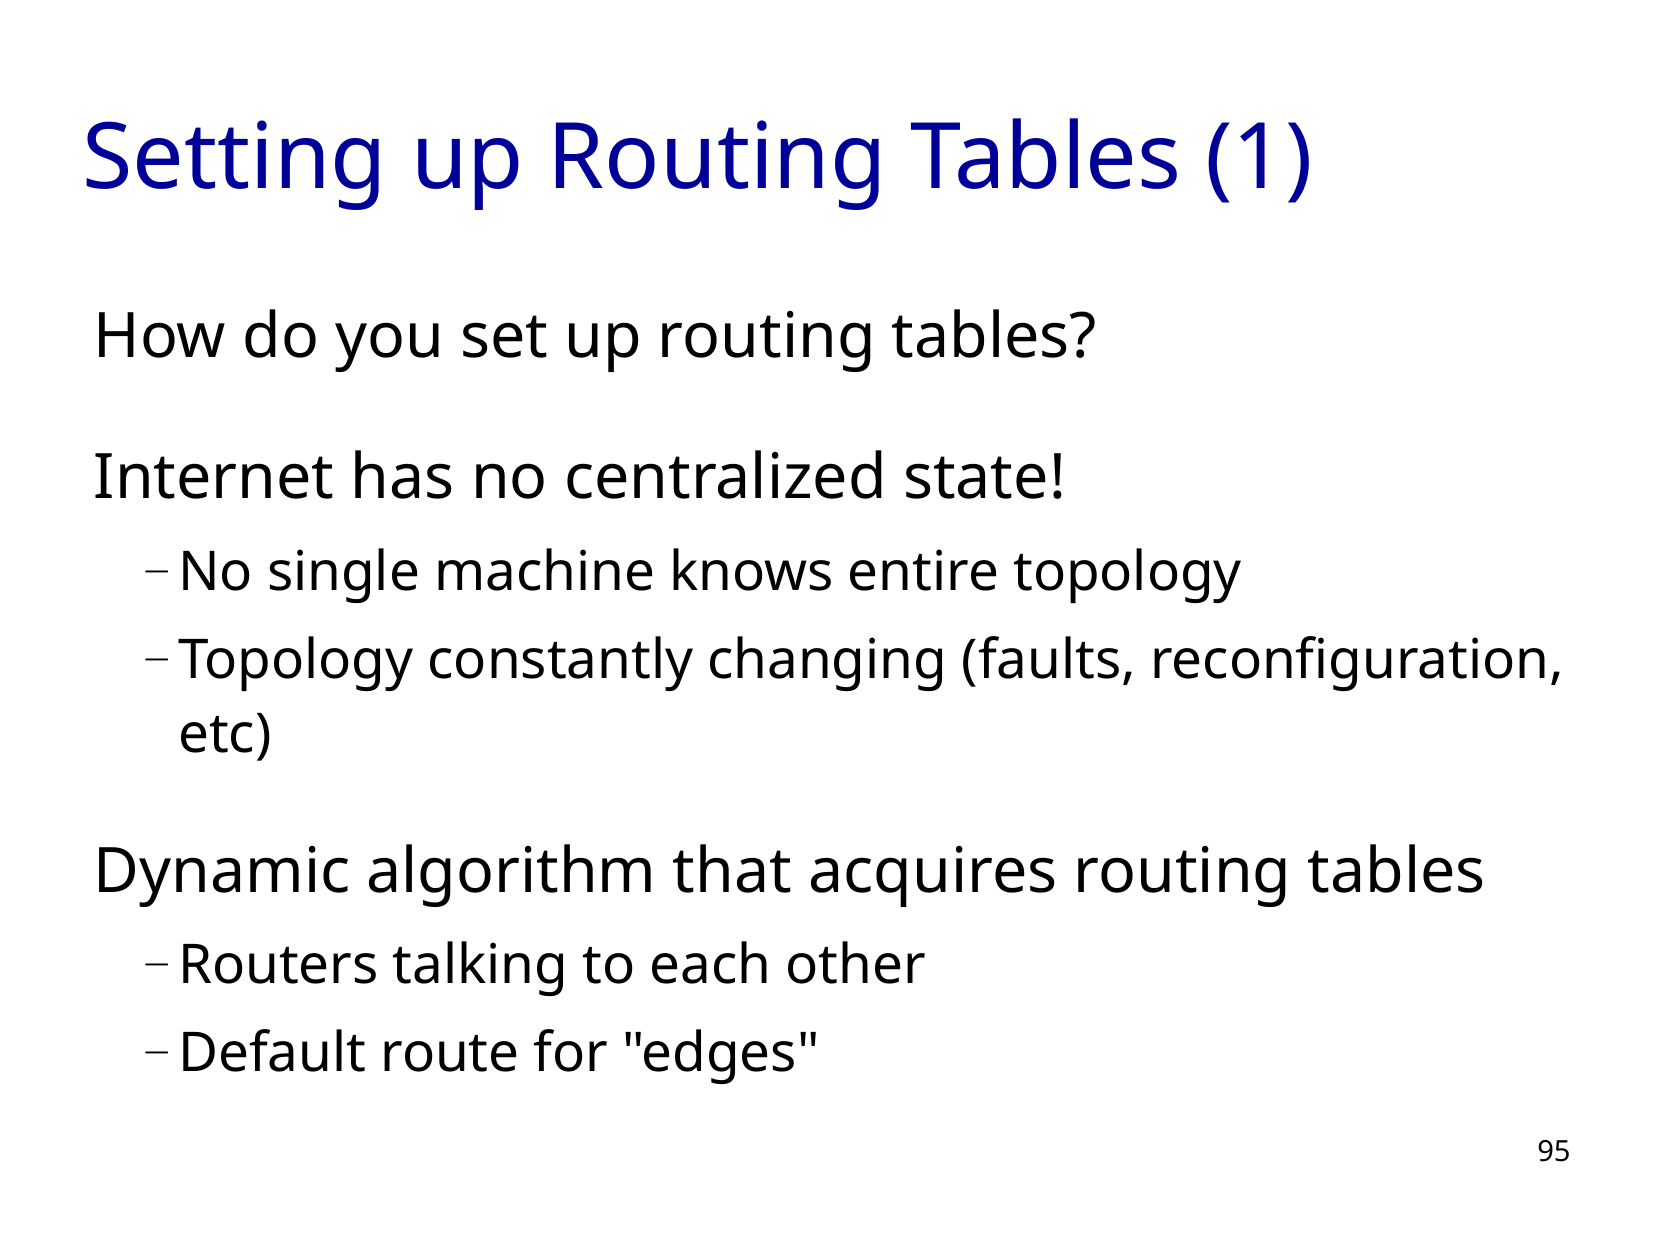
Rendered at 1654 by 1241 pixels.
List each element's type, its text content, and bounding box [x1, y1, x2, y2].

list How do you set up routing tables? Internet has no centralized state! No single machine knows entire topology Topology constantly changing (faults, reconfiguration, etc) Dynamic algorithm that acquires routing tables Routers talking to each other Default route for "edges" [60, 290, 1571, 1096]
title Setting up Routing Tables (1) [82, 49, 1571, 257]
